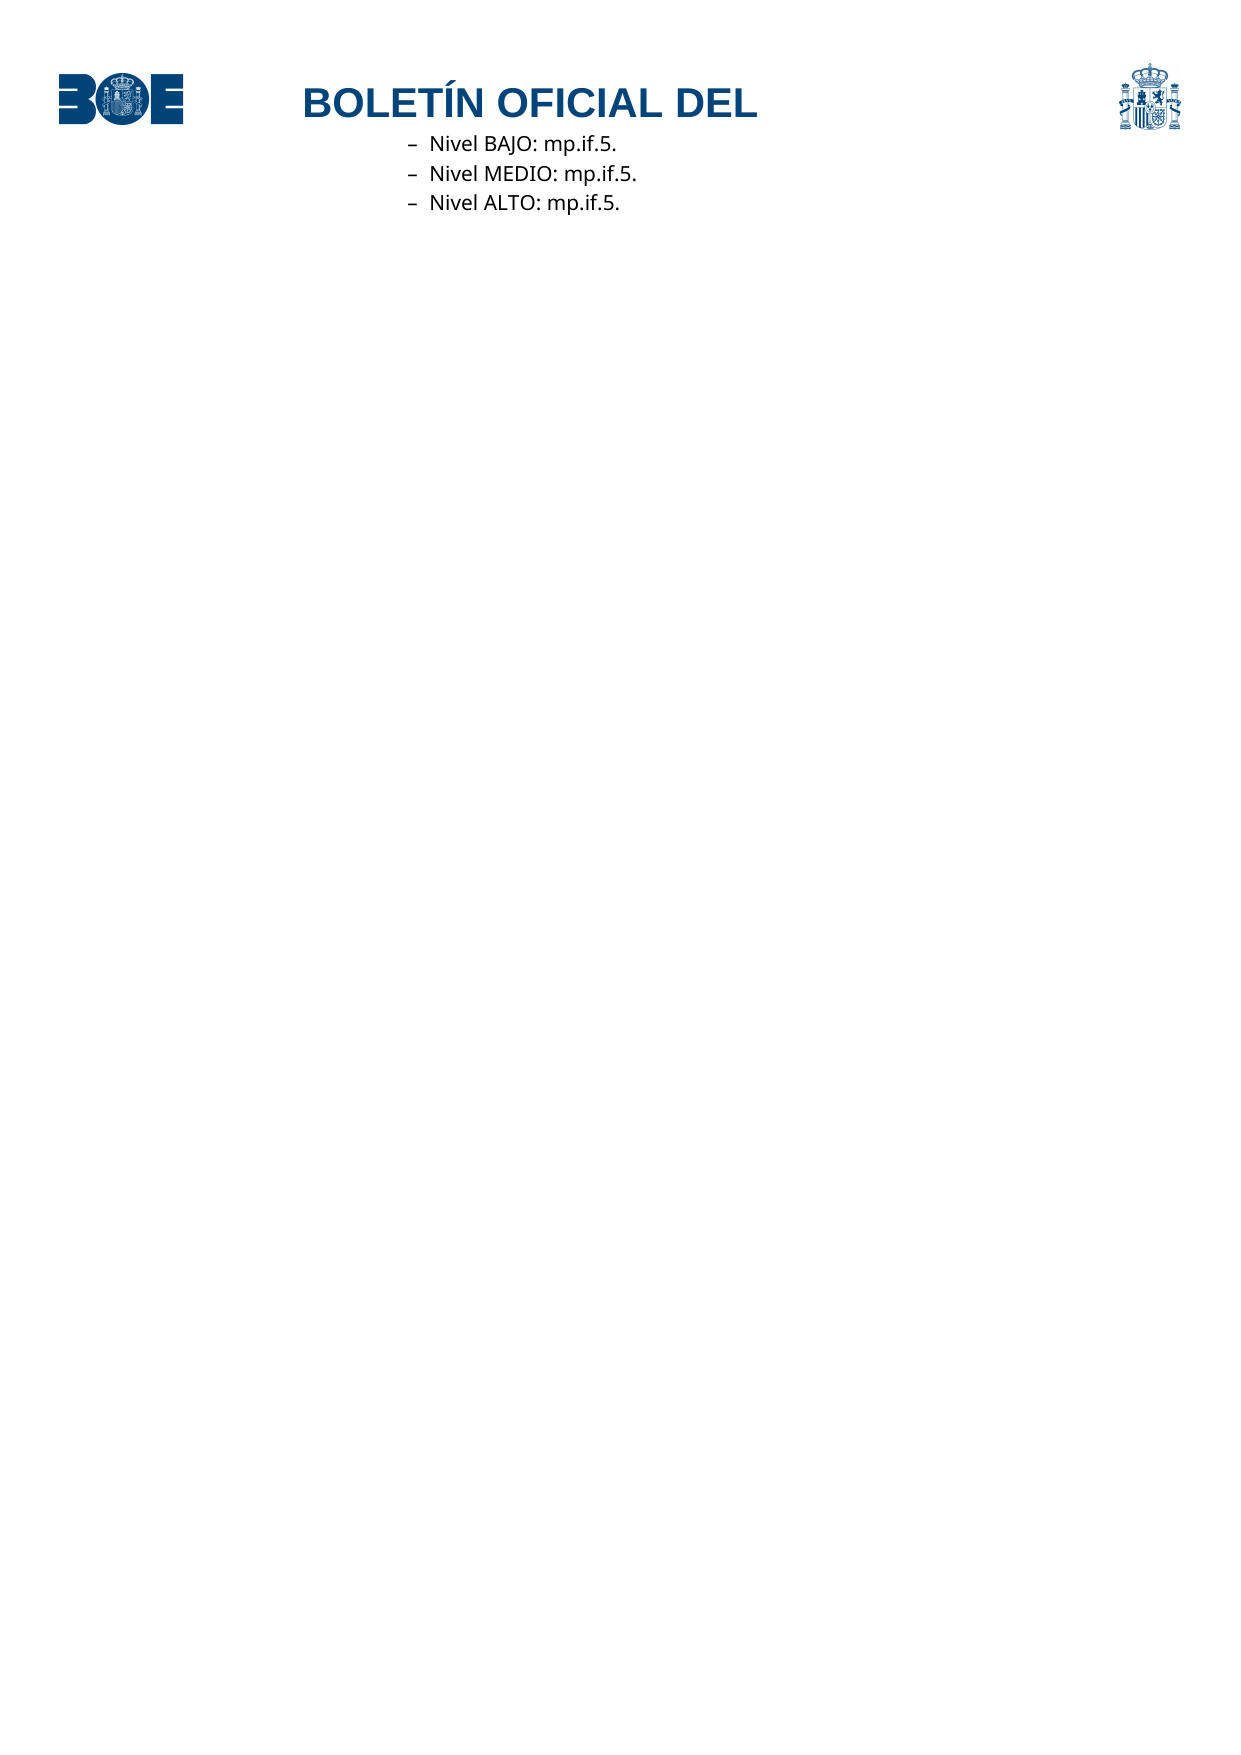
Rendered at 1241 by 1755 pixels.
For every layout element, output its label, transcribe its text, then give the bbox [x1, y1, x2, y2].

list Nivel ALTO: mp.if.5. [407, 188, 1199, 217]
list Nivel MEDIO: mp.if.5. [407, 159, 1199, 187]
list Nivel BAJO: mp.if.5. [407, 129, 1199, 158]
